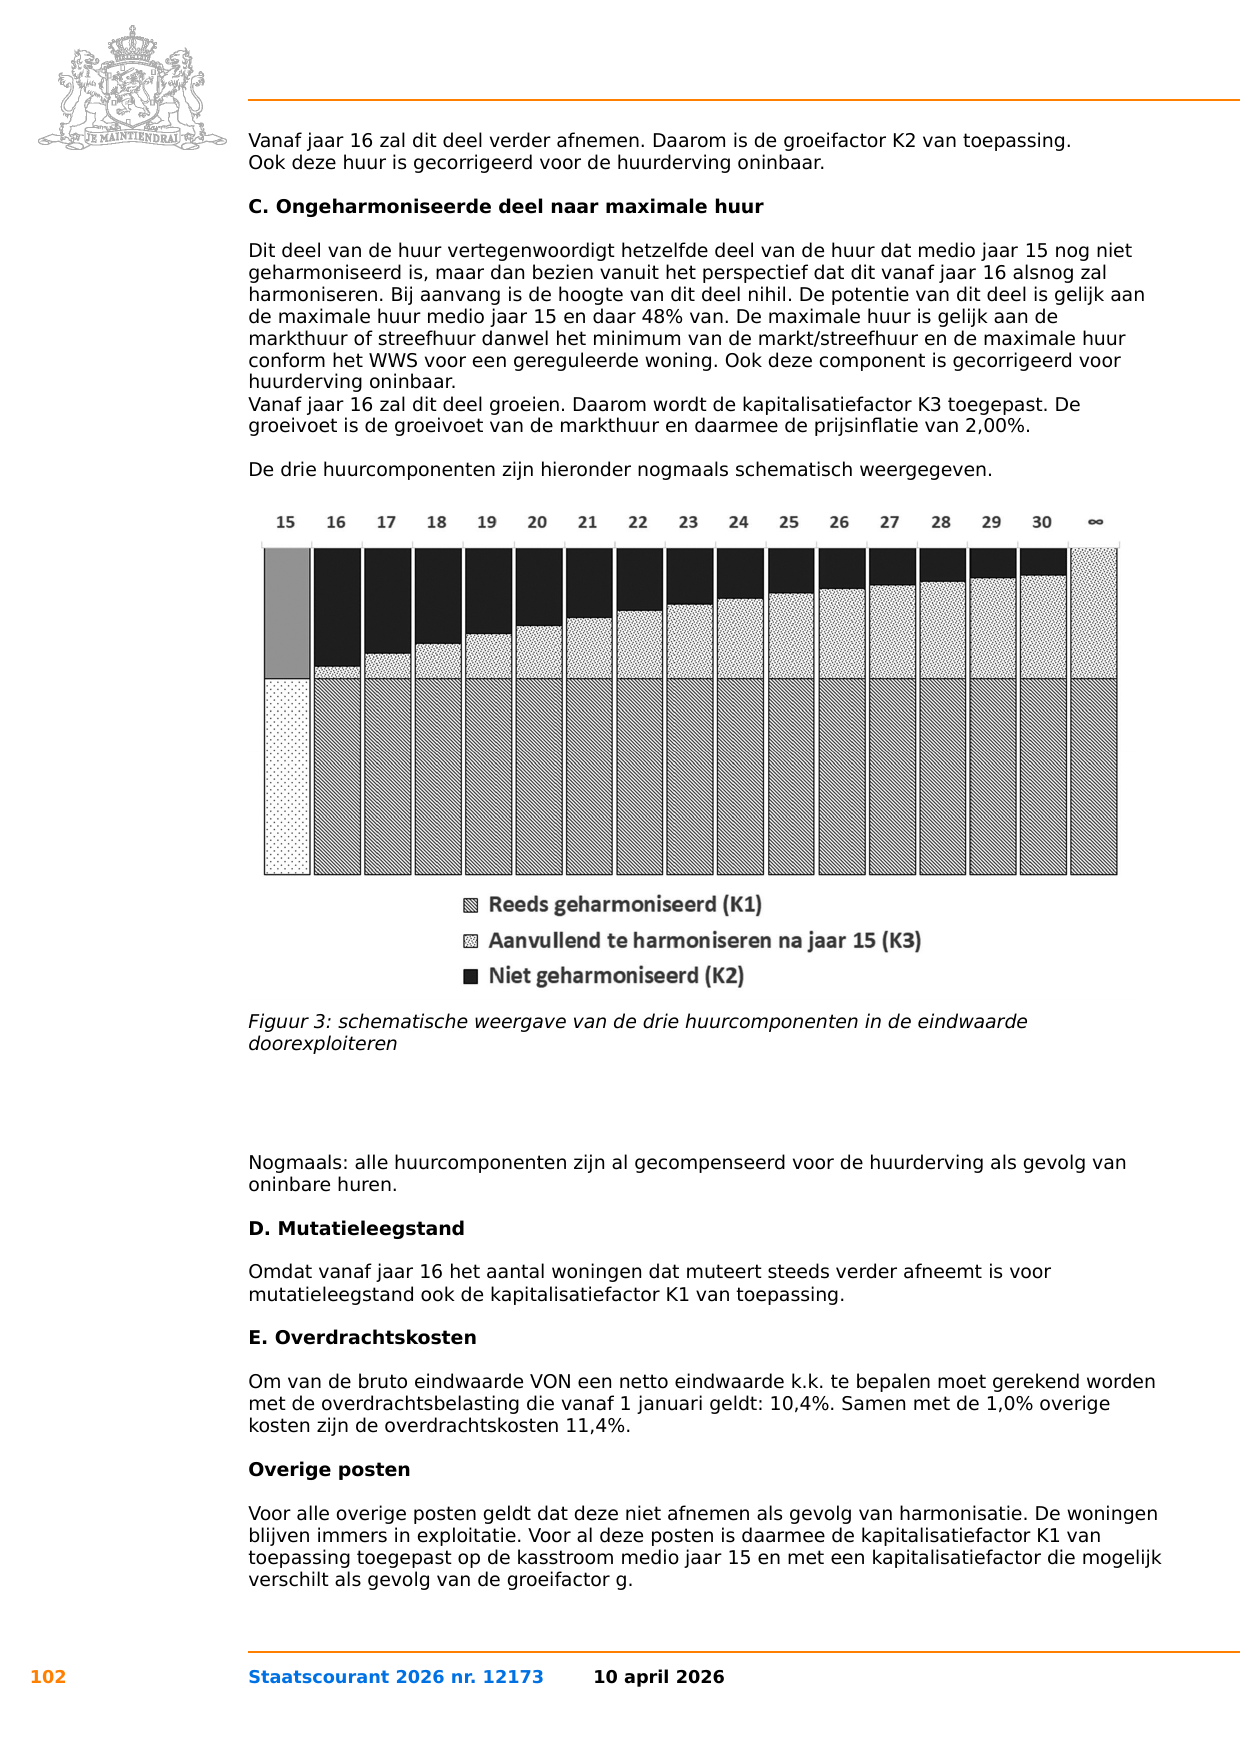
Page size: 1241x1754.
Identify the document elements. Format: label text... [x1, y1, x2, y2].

text Voor alle overige posten geldt dat deze niet afnemen als gevolg van harmonisatie. De woningen blijven immers in exploitatie. Voor al deze posten is daarmee de kapitalisatiefactor K1 van toepassing toegepast op de kasstroom medio jaar 15 en met een kapitalisatiefactor die mogelijk verschilt als gevolg van de groeifactor g. [248, 1503, 1163, 1591]
text Nogmaals: alle huurcomponenten zijn al gecompenseerd voor de huurderving als gevolg van oninbare huren. [248, 1152, 1163, 1196]
text Vanaf jaar 16 zal dit deel verder afnemen. Daarom is de groeifactor K2 van toepassing. [248, 130, 1163, 152]
text De drie huurcomponenten zijn hieronder nogmaals schematisch weergegeven. [248, 459, 1163, 481]
picture [248, 503, 1134, 1000]
subtitle C. Ongeharmoniseerde deel naar maximale huur [248, 196, 1163, 218]
picture [38, 25, 227, 150]
subtitle E. Overdrachtskosten [248, 1327, 1163, 1349]
text Om van de bruto eindwaarde VON een netto eindwaarde k.k. te bepalen moet gerekend worden met de overdrachtsbelasting die vanaf 1 januari geldt: 10,4%. Samen met de 1,0% overige kosten zijn de overdrachtskosten 11,4%. [248, 1371, 1163, 1437]
text Dit deel van de huur vertegenwoordigt hetzelfde deel van de huur dat medio jaar 15 nog niet geharmoniseerd is, maar dan bezien vanuit het perspectief dat dit vanaf jaar 16 alsnog zal harmoniseren. Bij aanvang is de hoogte van dit deel nihil. De potentie van dit deel is gelijk aan de maximale huur medio jaar 15 en daar 48% van. De maximale huur is gelijk aan de markthuur of streefhuur danwel het minimum van de markt/streefhuur en de maximale huur conform het WWS voor een gereguleerde woning. Ook deze component is gecorrigeerd voor huurderving oninbaar. [248, 239, 1163, 393]
text Vanaf jaar 16 zal dit deel groeien. Daarom wordt de kapitalisatiefactor K3 toegepast. De groeivoet is de groeivoet van de markthuur en daarmee de prijsinflatie van 2,00%. [248, 393, 1163, 437]
text Ook deze huur is gecorrigeerd voor de huurderving oninbaar. [248, 152, 1163, 174]
subtitle Overige posten [248, 1459, 1163, 1481]
text Figuur 3: schematische weergave van de drie huurcomponenten in de eindwaarde doorexploiteren [248, 1011, 1134, 1055]
text Omdat vanaf jaar 16 het aantal woningen dat muteert steeds verder afneemt is voor mutatieleegstand ook de kapitalisatiefactor K1 van toepassing. [248, 1261, 1163, 1305]
subtitle D. Mutatieleegstand [248, 1218, 1163, 1239]
